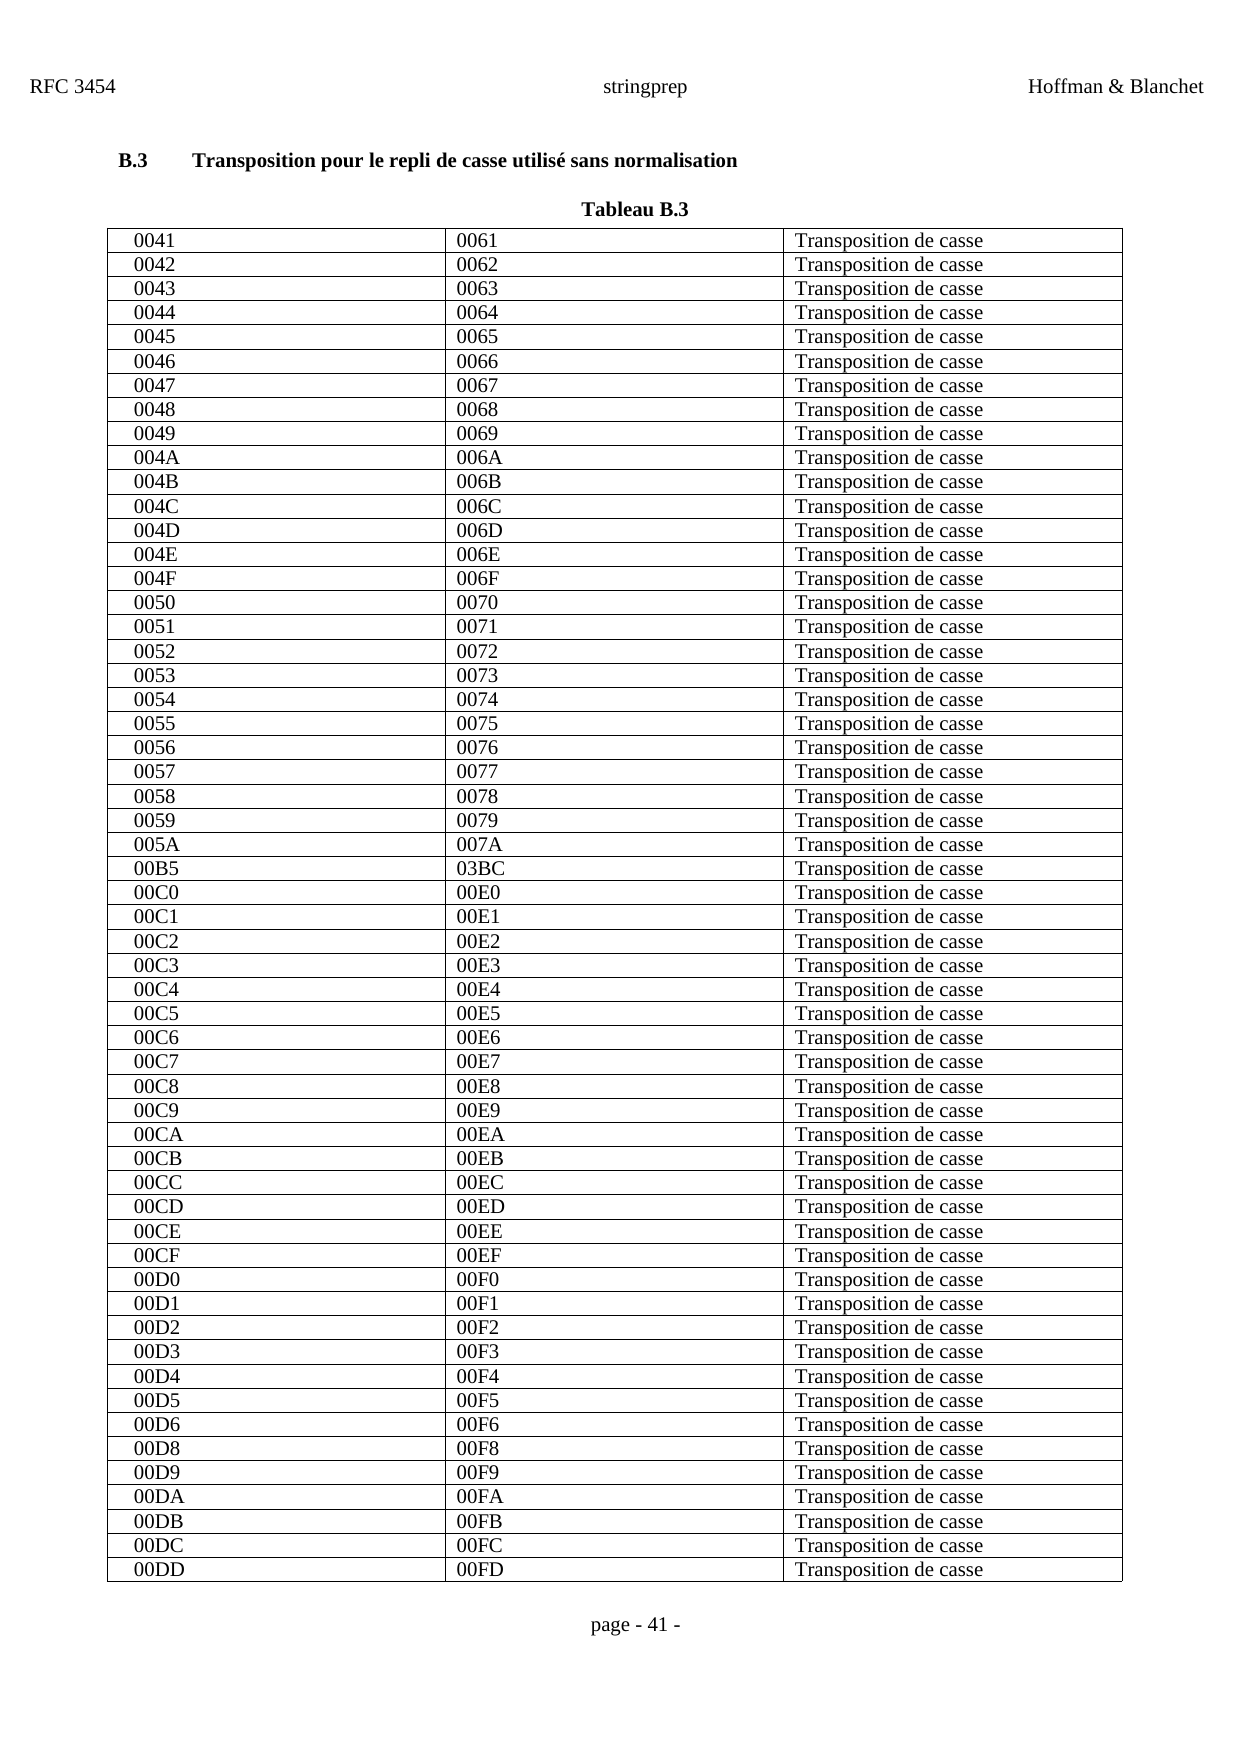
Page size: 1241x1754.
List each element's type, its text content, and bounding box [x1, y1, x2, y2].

table_cell Transposition de casse [784, 1268, 1122, 1291]
table_cell Transposition de casse [784, 857, 1122, 880]
table_cell Transposition de casse [784, 1050, 1122, 1073]
table_cell Transposition de casse [784, 398, 1122, 421]
table_cell 00B5 [108, 857, 445, 880]
table_cell 00D9 [108, 1461, 445, 1484]
table_cell Transposition de casse [784, 930, 1122, 953]
table_cell Transposition de casse [784, 277, 1122, 300]
table_cell Transposition de casse [784, 325, 1122, 348]
table_cell 0063 [446, 277, 783, 300]
table_cell 00ED [446, 1195, 783, 1218]
table_cell 0050 [108, 591, 445, 614]
table_cell Transposition de casse [784, 785, 1122, 808]
table_cell 004B [108, 470, 445, 493]
table_cell 00D3 [108, 1340, 445, 1363]
table_cell 0075 [446, 712, 783, 735]
table_cell Transposition de casse [784, 519, 1122, 542]
table_cell Transposition de casse [784, 1413, 1122, 1436]
table_cell Transposition de casse [784, 1534, 1122, 1557]
table_cell Transposition de casse [784, 664, 1122, 687]
table_cell 0046 [108, 350, 445, 373]
table_cell 00E3 [446, 954, 783, 977]
table_cell 00E9 [446, 1099, 783, 1122]
table_cell 00F2 [446, 1316, 783, 1339]
table_cell 03BC [446, 857, 783, 880]
table_cell 00C8 [108, 1075, 445, 1098]
table_cell Transposition de casse [784, 809, 1122, 832]
table_cell 0042 [108, 253, 445, 276]
table_cell Transposition de casse [784, 881, 1122, 904]
table_cell 0064 [446, 301, 783, 324]
table_cell 0045 [108, 325, 445, 348]
table_cell 006D [446, 519, 783, 542]
table_cell 00F8 [446, 1437, 783, 1460]
table_cell Transposition de casse [784, 470, 1122, 493]
table_cell 00CC [108, 1171, 445, 1194]
table_cell 006E [446, 543, 783, 566]
table_cell 004F [108, 567, 445, 590]
table_cell Transposition de casse [784, 253, 1122, 276]
table_cell 00CF [108, 1244, 445, 1267]
table_cell Transposition de casse [784, 446, 1122, 469]
table_cell 0066 [446, 350, 783, 373]
table_cell 0076 [446, 736, 783, 759]
table_cell 0072 [446, 640, 783, 663]
table_cell 0067 [446, 374, 783, 397]
table_cell Transposition de casse [784, 760, 1122, 783]
table_cell 00EF [446, 1244, 783, 1267]
table_cell 00F1 [446, 1292, 783, 1315]
table_cell 00C3 [108, 954, 445, 977]
table_cell Transposition de casse [784, 688, 1122, 711]
table_cell 00F9 [446, 1461, 783, 1484]
table_cell 00CB [108, 1147, 445, 1170]
table_cell 0048 [108, 398, 445, 421]
table_cell 00F3 [446, 1340, 783, 1363]
table_cell 0056 [108, 736, 445, 759]
table_cell 00C2 [108, 930, 445, 953]
table_cell Transposition de casse [784, 954, 1122, 977]
table_cell Transposition de casse [784, 422, 1122, 445]
table_cell Transposition de casse [784, 1316, 1122, 1339]
table_cell Transposition de casse [784, 1437, 1122, 1460]
table_cell Transposition de casse [784, 736, 1122, 759]
table_cell 00E0 [446, 881, 783, 904]
table_cell Transposition de casse [784, 1461, 1122, 1484]
table_cell Transposition de casse [784, 591, 1122, 614]
table_cell 00C5 [108, 1002, 445, 1025]
table_cell Transposition de casse [784, 495, 1122, 518]
table_cell Transposition de casse [784, 1292, 1122, 1315]
table_cell Transposition de casse [784, 350, 1122, 373]
table_cell 00D5 [108, 1389, 445, 1412]
table_cell 00DB [108, 1510, 445, 1533]
table_header 0061 [446, 229, 783, 252]
table_cell 00DD [108, 1558, 445, 1581]
table_cell 0043 [108, 277, 445, 300]
table_cell 00F6 [446, 1413, 783, 1436]
table_cell 0078 [446, 785, 783, 808]
table_cell 00E7 [446, 1050, 783, 1073]
table_cell 00D8 [108, 1437, 445, 1460]
table_cell Transposition de casse [784, 1558, 1122, 1581]
table_cell 00E8 [446, 1075, 783, 1098]
table_cell Transposition de casse [784, 567, 1122, 590]
table_cell 006A [446, 446, 783, 469]
table_cell 004E [108, 543, 445, 566]
table_cell 00F0 [446, 1268, 783, 1291]
table_cell 0059 [108, 809, 445, 832]
table_cell Transposition de casse [784, 1340, 1122, 1363]
table_cell 0068 [446, 398, 783, 421]
table_cell 00F5 [446, 1389, 783, 1412]
table_cell Transposition de casse [784, 640, 1122, 663]
table_cell 0053 [108, 664, 445, 687]
table_cell 0073 [446, 664, 783, 687]
table_cell 00F4 [446, 1365, 783, 1388]
table_cell Transposition de casse [784, 1026, 1122, 1049]
table_cell Transposition de casse [784, 1123, 1122, 1146]
table_cell 0057 [108, 760, 445, 783]
table_cell 00EB [446, 1147, 783, 1170]
table_header Transposition de casse [784, 229, 1122, 252]
table_cell 004A [108, 446, 445, 469]
table_cell 005A [108, 833, 445, 856]
table_cell 0049 [108, 422, 445, 445]
table_cell 00FA [446, 1485, 783, 1508]
table_cell 00FB [446, 1510, 783, 1533]
table_cell Transposition de casse [784, 1244, 1122, 1267]
table_cell 00E4 [446, 978, 783, 1001]
table_cell 00EC [446, 1171, 783, 1194]
table_cell 0051 [108, 615, 445, 638]
table_cell Transposition de casse [784, 1099, 1122, 1122]
table_cell Transposition de casse [784, 1220, 1122, 1243]
table_cell Transposition de casse [784, 1002, 1122, 1025]
table_cell 00E1 [446, 905, 783, 928]
table_cell 00C1 [108, 905, 445, 928]
table_cell 006B [446, 470, 783, 493]
table_cell 0070 [446, 591, 783, 614]
table_cell 00E5 [446, 1002, 783, 1025]
table_cell 0055 [108, 712, 445, 735]
table_cell Transposition de casse [784, 1365, 1122, 1388]
table_cell Transposition de casse [784, 833, 1122, 856]
table_cell Transposition de casse [784, 1510, 1122, 1533]
table_cell 004C [108, 495, 445, 518]
table_cell 0074 [446, 688, 783, 711]
table_cell 0044 [108, 301, 445, 324]
table_cell 007A [446, 833, 783, 856]
table_cell 00D6 [108, 1413, 445, 1436]
table_cell 00C7 [108, 1050, 445, 1073]
table_cell 0047 [108, 374, 445, 397]
table_cell Transposition de casse [784, 1195, 1122, 1218]
table_cell 0071 [446, 615, 783, 638]
table_cell 0079 [446, 809, 783, 832]
table_cell 0069 [446, 422, 783, 445]
table_cell 00E6 [446, 1026, 783, 1049]
table_cell 00C4 [108, 978, 445, 1001]
table_cell Transposition de casse [784, 543, 1122, 566]
table_cell 004D [108, 519, 445, 542]
table_cell 0077 [446, 760, 783, 783]
table_cell Transposition de casse [784, 301, 1122, 324]
table_cell 00EA [446, 1123, 783, 1146]
table_cell 006F [446, 567, 783, 590]
table_cell 0058 [108, 785, 445, 808]
table_cell 0054 [108, 688, 445, 711]
table_cell Transposition de casse [784, 1485, 1122, 1508]
table_cell 0052 [108, 640, 445, 663]
table_cell 0062 [446, 253, 783, 276]
table_cell Transposition de casse [784, 1075, 1122, 1098]
table_cell 00D1 [108, 1292, 445, 1315]
table_cell Transposition de casse [784, 712, 1122, 735]
table_cell Transposition de casse [784, 1147, 1122, 1170]
table_cell Transposition de casse [784, 905, 1122, 928]
table_cell Transposition de casse [784, 374, 1122, 397]
table_cell 00CE [108, 1220, 445, 1243]
table_cell 00CD [108, 1195, 445, 1218]
table_cell Transposition de casse [784, 1389, 1122, 1412]
table_cell 00C6 [108, 1026, 445, 1049]
table_cell 00DC [108, 1534, 445, 1557]
table_cell 00E2 [446, 930, 783, 953]
table_header 0041 [108, 229, 445, 252]
table_cell Transposition de casse [784, 1171, 1122, 1194]
table_cell 00D2 [108, 1316, 445, 1339]
subtitle Tableau B.3 [118, 197, 1152, 221]
table_cell 0065 [446, 325, 783, 348]
table_cell 00C9 [108, 1099, 445, 1122]
table_cell 00DA [108, 1485, 445, 1508]
table_cell Transposition de casse [784, 615, 1122, 638]
subtitle B.3 Transposition pour le repli de casse utilisé sans normalisation [118, 148, 1152, 172]
table_cell 00FD [446, 1558, 783, 1581]
table_cell 00CA [108, 1123, 445, 1146]
table_cell 00FC [446, 1534, 783, 1557]
table_cell 00C0 [108, 881, 445, 904]
table_cell 00D4 [108, 1365, 445, 1388]
table_cell 00D0 [108, 1268, 445, 1291]
table_cell Transposition de casse [784, 978, 1122, 1001]
table_cell 006C [446, 495, 783, 518]
table_cell 00EE [446, 1220, 783, 1243]
